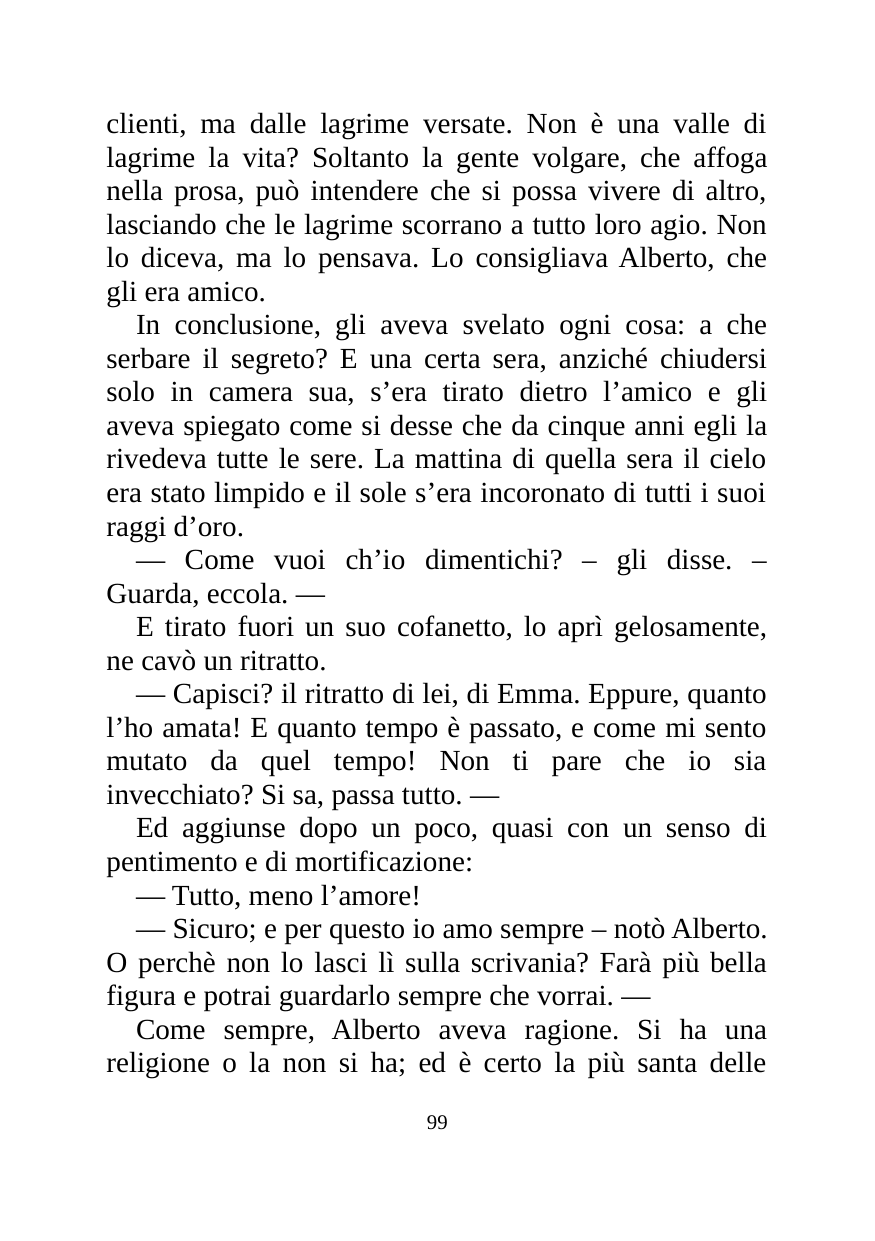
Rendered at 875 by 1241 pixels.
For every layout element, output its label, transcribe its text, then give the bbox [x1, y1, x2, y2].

text — Capisci? il ritratto di lei, di Emma. Eppure, quanto l’ho amata! E quanto tempo è passato, e come mi sento mutato da quel tempo! Non ti pare che io sia invecchiato? Si sa, passa tutto. — [106, 676, 768, 811]
text — Tutto, meno l’amore! [106, 878, 768, 911]
text — Come vuoi ch’io dimentichi? – gli disse. – Guarda, eccola. — [106, 542, 768, 609]
text In conclusione, gli aveva svelato ogni cosa: a che serbare il segreto? E una certa sera, anziché chiudersi solo in camera sua, s’era tirato dietro l’amico e gli aveva spiegato come si desse che da cinque anni egli la rivedeva tutte le sere. La mattina di quella sera il cielo era stato limpido e il sole s’era incoronato di tutti i suoi raggi d’oro. [106, 307, 768, 542]
text clienti, ma dalle lagrime versate. Non è una valle di lagrime la vita? Soltanto la gente volgare, che affoga nella prosa, può intendere che si possa vivere di altro, lasciando che le lagrime scorrano a tutto loro agio. Non lo diceva, ma lo pensava. Lo consigliava Alberto, che gli era amico. [106, 106, 768, 307]
text — Sicuro; e per questo io amo sempre – notò Alberto. O perchè non lo lasci lì sulla scrivania? Farà più bella figura e potrai guardarlo sempre che vorrai. — [106, 911, 768, 1012]
text Ed aggiunse dopo un poco, quasi con un senso di pentimento e di mortificazione: [106, 811, 768, 878]
text Come sempre, Alberto aveva ragione. Si ha una religione o la non si ha; ed è certo la più santa delle [106, 1012, 768, 1079]
text E tirato fuori un suo cofanetto, lo aprì gelosamente, ne cavò un ritratto. [106, 609, 768, 676]
